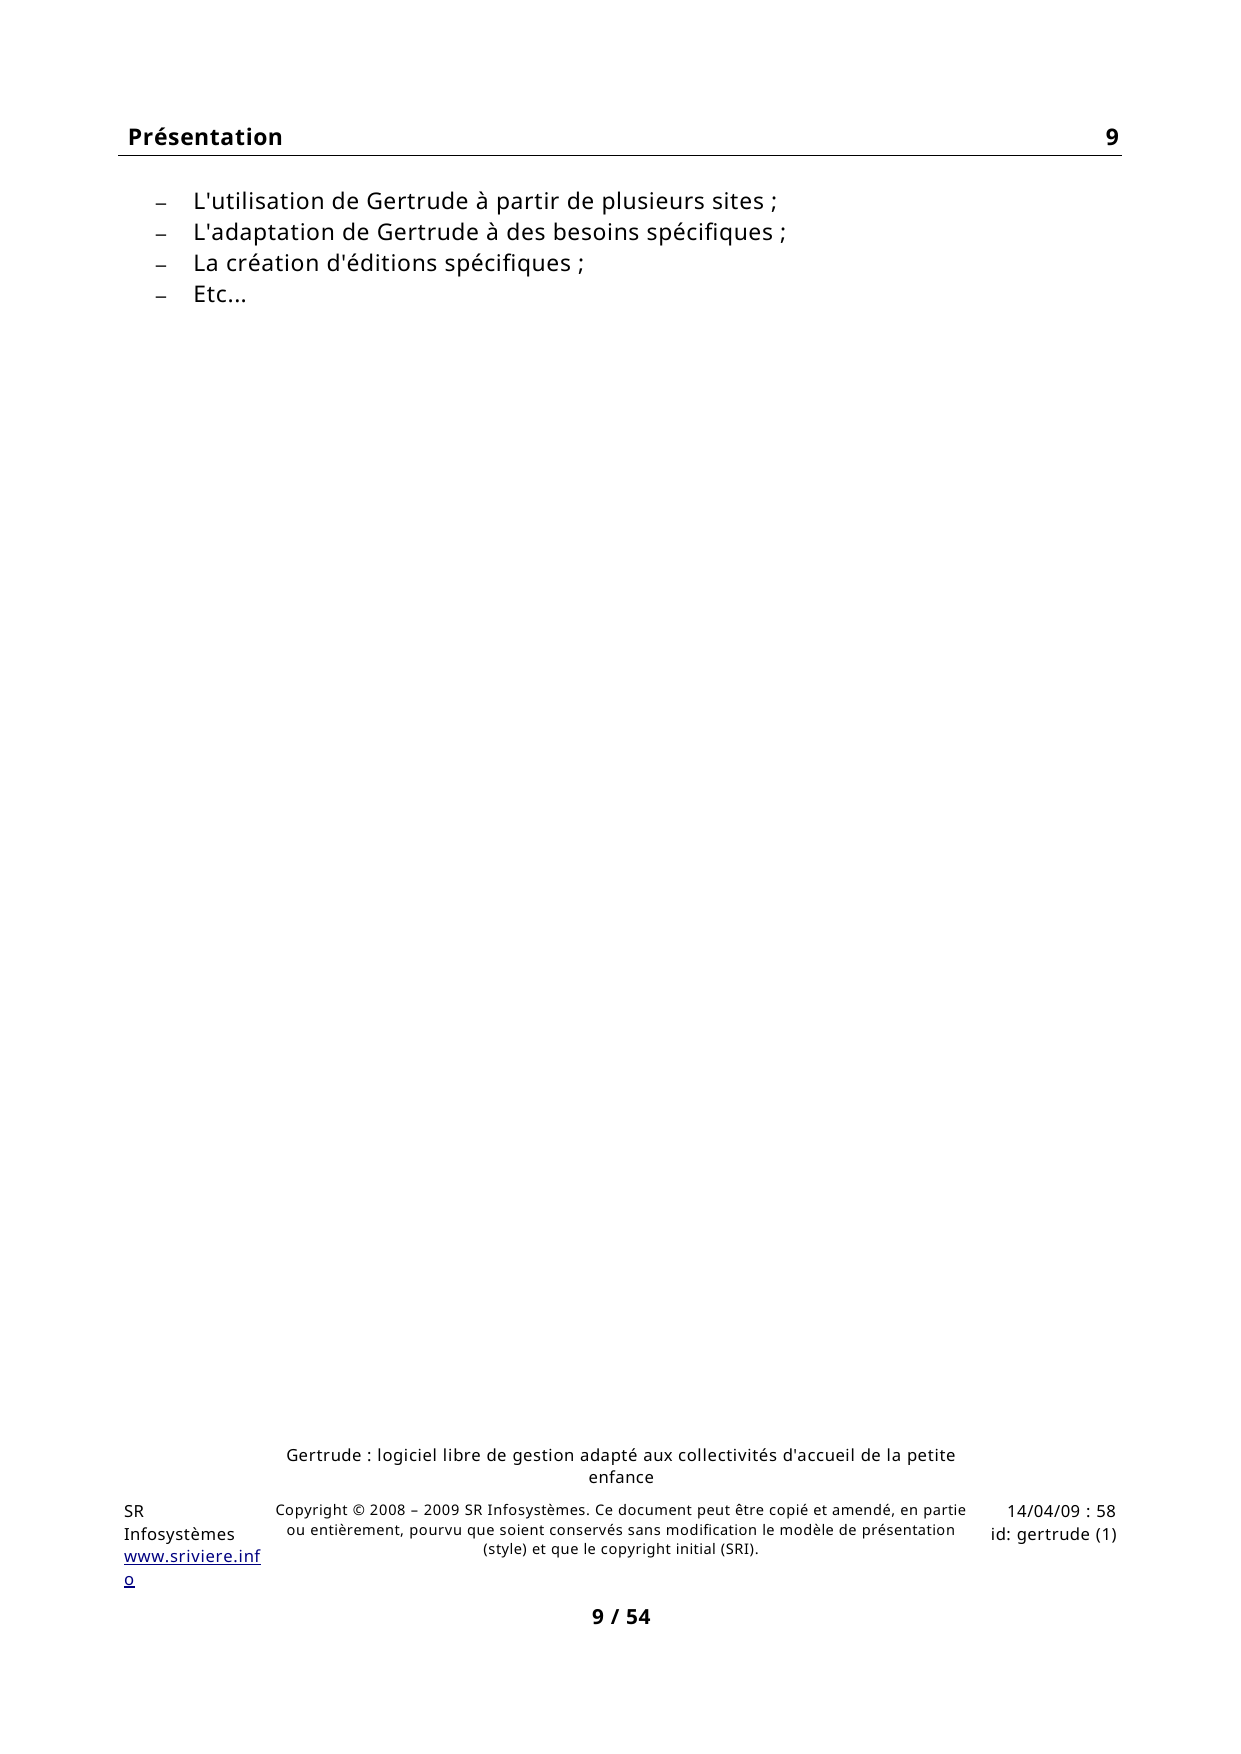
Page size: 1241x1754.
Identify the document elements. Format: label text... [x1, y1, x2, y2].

list La création d'éditions spécifiques ; [156, 247, 1122, 278]
list L'adaptation de Gertrude à des besoins spécifiques ; [156, 216, 1122, 247]
list L'utilisation de Gertrude à partir de plusieurs sites ; [156, 184, 1122, 216]
list Etc... [156, 278, 1122, 309]
